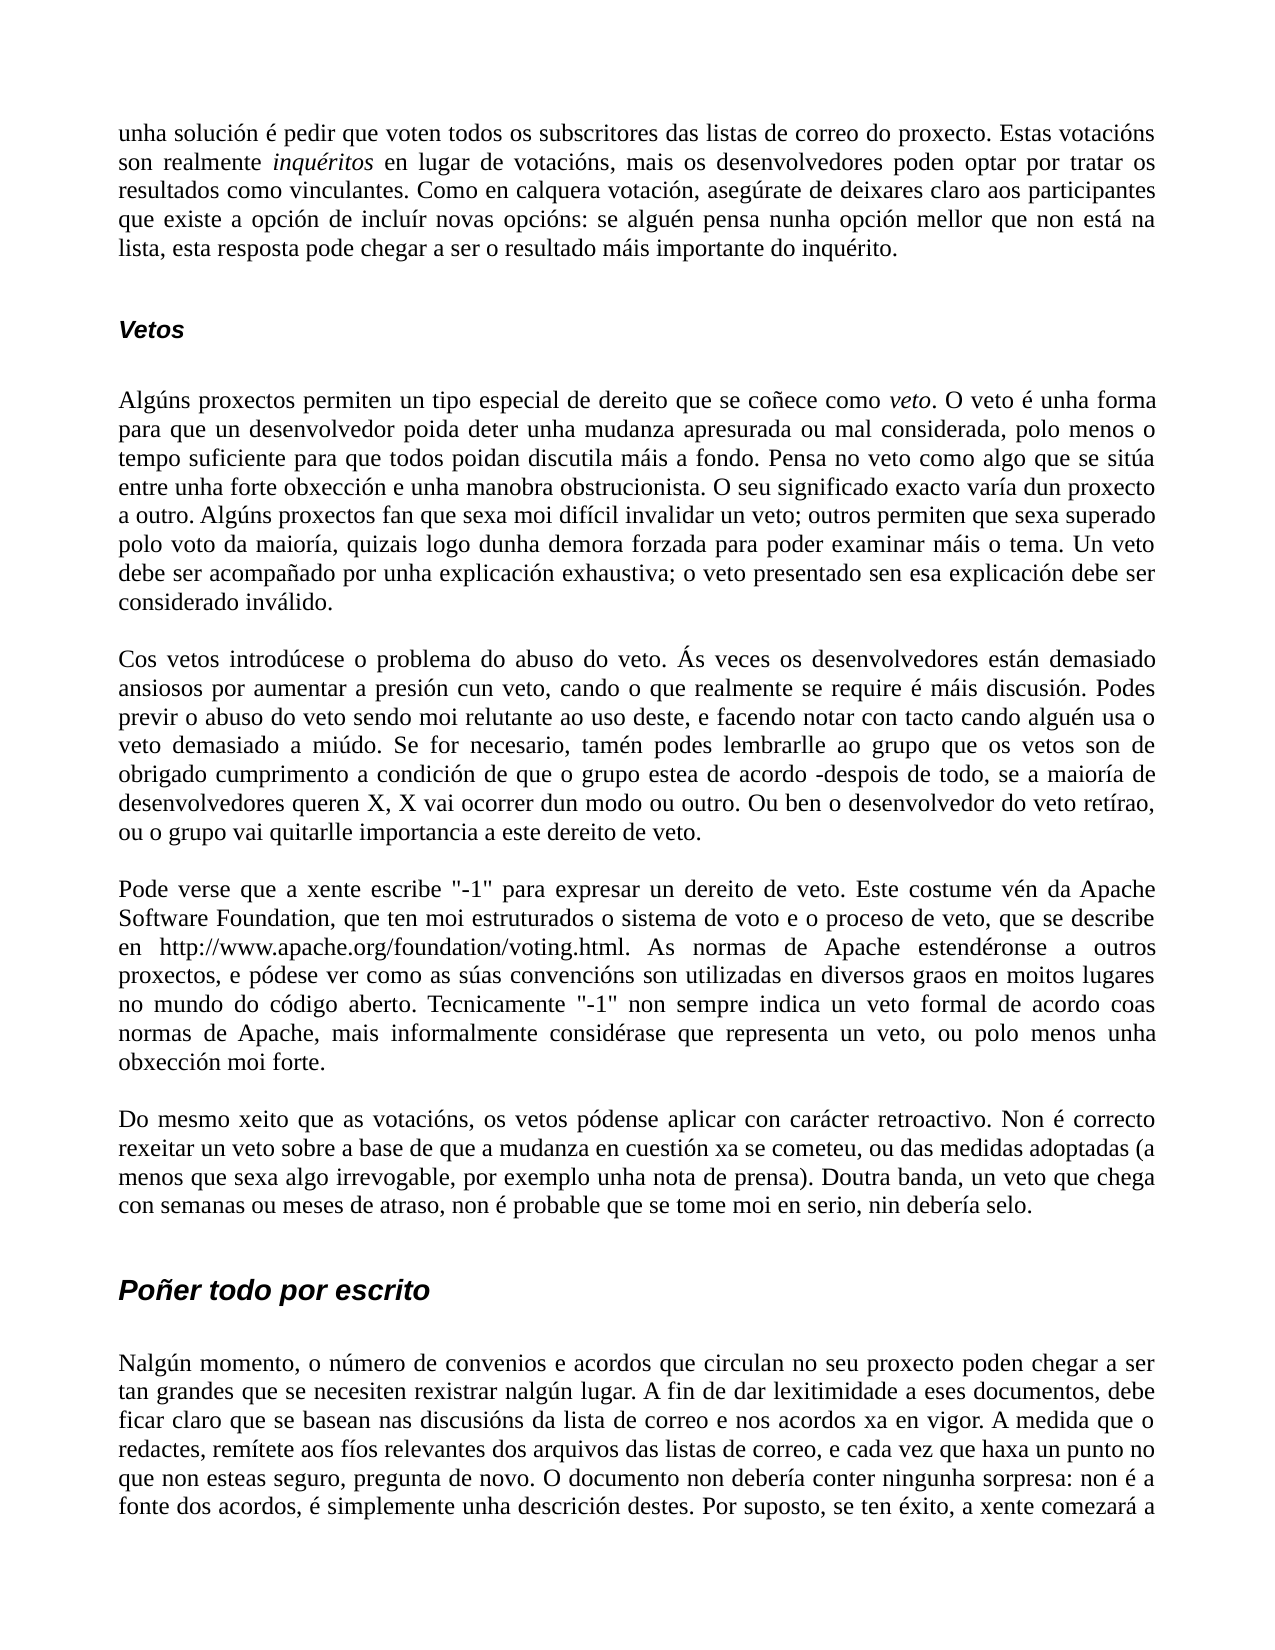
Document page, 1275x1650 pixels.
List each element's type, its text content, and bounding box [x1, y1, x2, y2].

subtitle Poñer todo por escrito [118, 1273, 1157, 1306]
subtitle Vetos [118, 316, 1157, 344]
text Pode verse que a xente escribe "-1" para expresar un dereito de veto. Este costume vén da Apache Software Foundation, que ten moi estruturados o sistema de voto e o proceso de veto, que se describe en http://www.apache.org/foundation/voting.html. As normas de Apache estendéronse a outros proxectos, e pódese ver como as súas convencións son utilizadas en diversos graos en moitos lugares no mundo do código aberto. Tecnicamente "-1" non sempre indica un veto formal de acordo coas normas de Apache, mais informalmente considérase que representa un veto, ou polo menos unha obxección moi forte. [118, 874, 1157, 1075]
text Algúns proxectos permiten un tipo especial de dereito que se coñece como veto. O veto é unha forma para que un desenvolvedor poida deter unha mudanza apresurada ou mal considerada, polo menos o tempo suficiente para que todos poidan discutila máis a fondo. Pensa no veto como algo que se sitúa entre unha forte obxección e unha manobra obstrucionista. O seu significado exacto varía dun proxecto a outro. Algúns proxectos fan que sexa moi difícil invalidar un veto; outros permiten que sexa superado polo voto da maioría, quizais logo dunha demora forzada para poder examinar máis o tema. Un veto debe ser acompañado por unha explicación exhaustiva; o veto presentado sen esa explicación debe ser considerado inválido. [118, 385, 1157, 615]
text Do mesmo xeito que as votacións, os vetos pódense aplicar con carácter retroactivo. Non é correcto rexeitar un veto sobre a base de que a mudanza en cuestión xa se cometeu, ou das medidas adoptadas (a menos que sexa algo irrevogable, por exemplo unha nota de prensa). Doutra banda, un veto que chega con semanas ou meses de atraso, non é probable que se tome moi en serio, nin debería selo. [118, 1104, 1157, 1219]
text unha solución é pedir que voten todos os subscritores das listas de correo do proxecto. Estas votacións son realmente inquéritos en lugar de votacións, mais os desenvolvedores poden optar por tratar os resultados como vinculantes. Como en calquera votación, asegúrate de deixares claro aos participantes que existe a opción de incluír novas opcións: se alguén pensa nunha opción mellor que non está na lista, esta resposta pode chegar a ser o resultado máis importante do inquérito. [118, 118, 1157, 262]
text Cos vetos introdúcese o problema do abuso do veto. Ás veces os desenvolvedores están demasiado ansiosos por aumentar a presión cun veto, cando o que realmente se require é máis discusión. Podes previr o abuso do veto sendo moi relutante ao uso deste, e facendo notar con tacto cando alguén usa o veto demasiado a miúdo. Se for necesario, tamén podes lembrarlle ao grupo que os vetos son de obrigado cumprimento a condición de que o grupo estea de acordo -despois de todo, se a maioría de desenvolvedores queren X, X vai ocorrer dun modo ou outro. Ou ben o desenvolvedor do veto retírao, ou o grupo vai quitarlle importancia a este dereito de veto. [118, 644, 1157, 845]
text Nalgún momento, o número de convenios e acordos que circulan no seu proxecto poden chegar a ser tan grandes que se necesiten rexistrar nalgún lugar. A fin de dar lexitimidade a eses documentos, debe ficar claro que se basean nas discusións da lista de correo e nos acordos xa en vigor. A medida que o redactes, remítete aos fíos relevantes dos arquivos das listas de correo, e cada vez que haxa un punto no que non esteas seguro, pregunta de novo. O documento non debería conter ningunha sorpresa: non é a fonte dos acordos, é simplemente unha descrición destes. Por suposto, se ten éxito, a xente comezará a [118, 1348, 1157, 1520]
